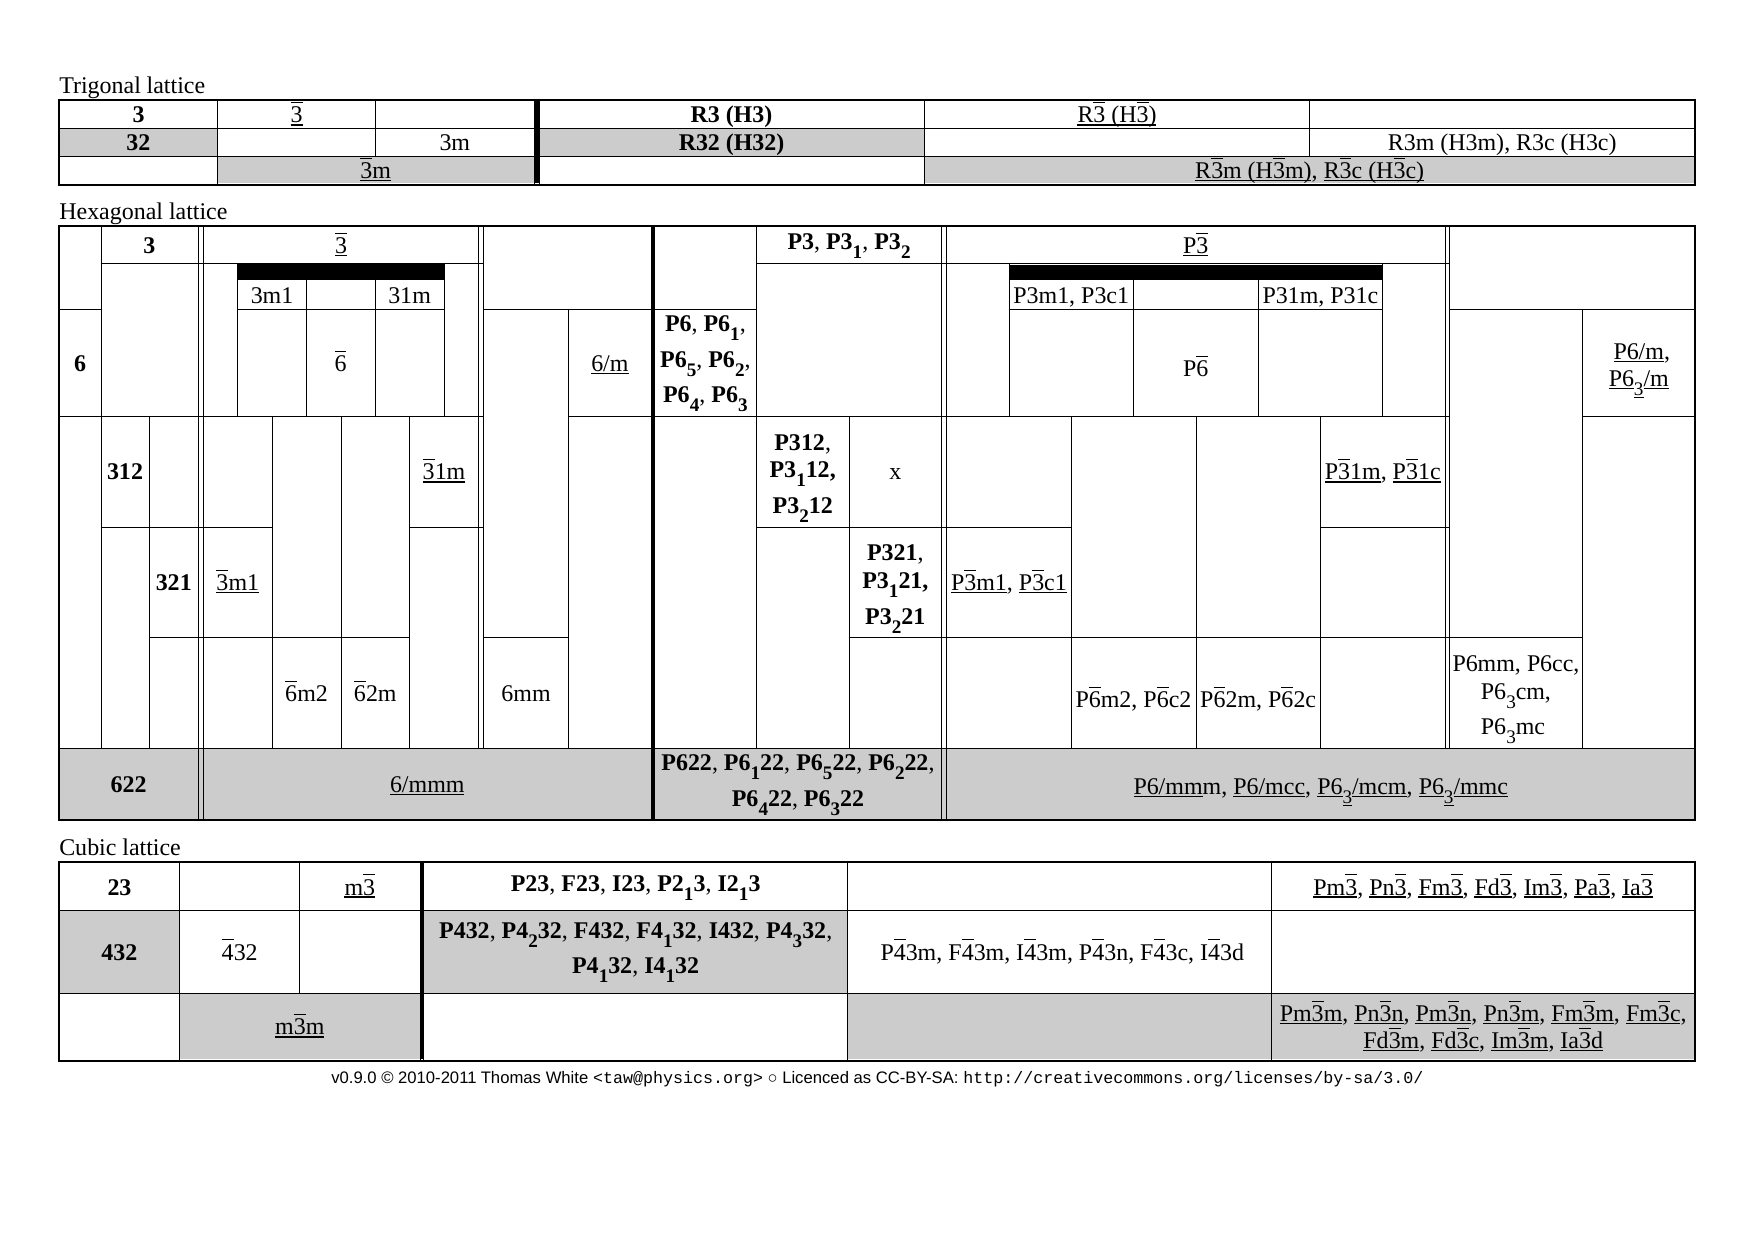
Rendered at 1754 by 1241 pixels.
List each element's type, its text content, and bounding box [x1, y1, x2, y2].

table_cell [942, 528, 946, 637]
table_header m3 [300, 863, 420, 910]
table_header [535, 101, 539, 128]
table_cell x [850, 417, 941, 527]
table_cell [947, 264, 1009, 416]
table_cell [535, 157, 539, 183]
table_cell [273, 417, 341, 637]
table_cell P432, P4232, F432, F4132, I432, P4332, P4132, I4132 [424, 911, 847, 993]
table_header P3, P31, P32 [757, 227, 941, 263]
table_cell [1383, 264, 1445, 416]
table_cell P6/mmm, P6/mcc, P63/mcm, P63/mmc [947, 749, 1694, 819]
table_cell [757, 264, 941, 416]
table_cell [1321, 638, 1445, 748]
table_cell [1010, 310, 1133, 416]
table_cell [942, 638, 946, 748]
table_cell P6/m, P63/m [1583, 310, 1694, 416]
table_cell [445, 264, 478, 416]
table_cell 62m [342, 638, 409, 748]
table_cell P43m, F43m, I43m, P43n, F43c, I43d [848, 911, 1271, 993]
table_cell [410, 528, 478, 748]
table_cell [60, 157, 217, 183]
table_header [479, 227, 483, 263]
text Trigonal lattice [59, 71, 1695, 98]
table_header 3 [218, 101, 375, 128]
table_cell R3m (H3m), R3c (H3c) [925, 157, 1694, 183]
table_cell [150, 417, 198, 527]
table_cell [569, 417, 651, 748]
table_cell Pm3m, Pn3n, Pm3n, Pn3m, Fm3m, Fm3c, Fd3m, Fd3c, Im3m, Ia3d [1272, 994, 1694, 1059]
table_cell 432 [60, 911, 179, 993]
table_cell [947, 638, 1071, 748]
table_cell [199, 264, 203, 416]
table_cell [199, 749, 203, 819]
table_cell P3m1, P3c1 [1010, 280, 1133, 309]
table_cell [204, 417, 272, 527]
table_cell [199, 528, 203, 637]
table_header [1450, 227, 1694, 309]
table_header [655, 227, 756, 309]
table_cell [342, 417, 409, 637]
text Cubic lattice [59, 833, 1695, 861]
table_cell P6, P61, P65, P62, P64, P63 [655, 310, 756, 416]
table_cell [1259, 310, 1382, 416]
table_cell [540, 157, 924, 183]
table_cell [655, 417, 756, 748]
table_cell 6mm [484, 638, 568, 748]
table_cell [479, 264, 483, 416]
table_cell 6m2 [273, 638, 341, 748]
table_cell P6mm, P6cc, P63cm, P63mc [1450, 638, 1582, 748]
table_header [199, 227, 203, 263]
table_cell 32 [60, 129, 217, 156]
table_cell P62m, P62c [1197, 638, 1320, 748]
table_header R3 (H3) [540, 101, 924, 128]
table_cell 6 [60, 310, 101, 416]
table_cell [1072, 417, 1196, 637]
table_cell [60, 417, 101, 748]
table_cell [848, 994, 1271, 1059]
table_cell 3m [376, 129, 534, 156]
table_cell [942, 264, 946, 416]
table_header [1310, 101, 1694, 128]
table_cell 31m [376, 280, 444, 309]
table_cell [535, 129, 539, 156]
table_cell 3m1 [204, 528, 272, 637]
table_cell [942, 417, 946, 527]
text Hexagonal lattice [59, 197, 1695, 225]
table_cell P31m, P31c [1259, 280, 1382, 309]
table_cell [1583, 417, 1694, 748]
table_cell P6 [1134, 310, 1258, 416]
table_header [60, 227, 101, 309]
table_cell 6/m [569, 310, 651, 416]
table_cell [479, 528, 483, 748]
table_cell P6m2, P6c2 [1072, 638, 1196, 748]
table_cell [376, 310, 444, 416]
table_cell [479, 417, 483, 527]
table_header [942, 227, 946, 263]
table_cell 31m [410, 417, 478, 527]
table_header Pm3, Pn3, Fm3, Fd3, Im3, Pa3, Ia3 [1272, 863, 1694, 910]
table_cell 622 [60, 749, 198, 819]
table_header 3 [102, 227, 198, 263]
table_header R3 (H3) [925, 101, 1309, 128]
table_cell 321 [150, 528, 198, 637]
table_cell 312 [102, 417, 149, 527]
table_header [484, 227, 651, 309]
table_cell 3m1 [238, 280, 306, 309]
table_cell 6 [307, 310, 375, 416]
table_cell [1272, 911, 1694, 993]
table_header [376, 101, 534, 128]
table_cell 6/mmm [204, 749, 651, 819]
table_cell [150, 638, 198, 748]
table_cell P622, P6122, P6522, P6222, P6422, P6322 [655, 749, 941, 819]
table_cell [102, 528, 149, 748]
table_cell [102, 264, 198, 416]
table_cell [1321, 528, 1445, 637]
table_cell P321, P3121, P3221 [850, 528, 941, 637]
table_header P3 [947, 227, 1445, 263]
table_cell [1450, 310, 1582, 637]
table_cell m3m [180, 994, 420, 1059]
table_cell 432 [180, 911, 299, 993]
table_cell [204, 638, 272, 748]
table_header [180, 863, 299, 910]
table_cell [307, 280, 375, 309]
table_header 23 [60, 863, 179, 910]
table_header 3 [60, 101, 217, 128]
table_cell R32 (H32) [540, 129, 924, 156]
table_header [848, 863, 1271, 910]
table_cell [199, 417, 203, 527]
table_cell [925, 129, 1309, 156]
table_cell P3m1, P3c1 [947, 528, 1071, 637]
table_cell [199, 638, 203, 748]
table_cell [218, 129, 375, 156]
table_cell R3m (H3m), R3c (H3c) [1310, 129, 1694, 156]
table_header P23, F23, I23, P213, I213 [424, 863, 847, 910]
table_cell [757, 528, 849, 748]
table_cell [60, 994, 179, 1059]
table_cell [484, 310, 568, 637]
table_cell P31m, P31c [1321, 417, 1445, 527]
table_cell [850, 638, 941, 748]
text v0.9.0 © 2010-2011 Thomas White <taw@physics.org> ○ Licenced as CC-BY-SA: http://creativecommons.org/licenses/by-sa/3.0/ [59, 1068, 1695, 1088]
table_cell [942, 749, 946, 819]
table_cell [204, 264, 237, 416]
table_cell [1134, 280, 1258, 309]
table_cell [947, 417, 1071, 527]
table_cell [300, 911, 420, 993]
table_cell 3m [218, 157, 534, 183]
table_cell [1197, 417, 1320, 637]
table_cell [238, 310, 306, 416]
table_cell P312, P3112, P3212 [757, 417, 849, 527]
table_header 3 [204, 227, 478, 263]
table_cell [238, 264, 444, 279]
table_cell [424, 994, 847, 1059]
